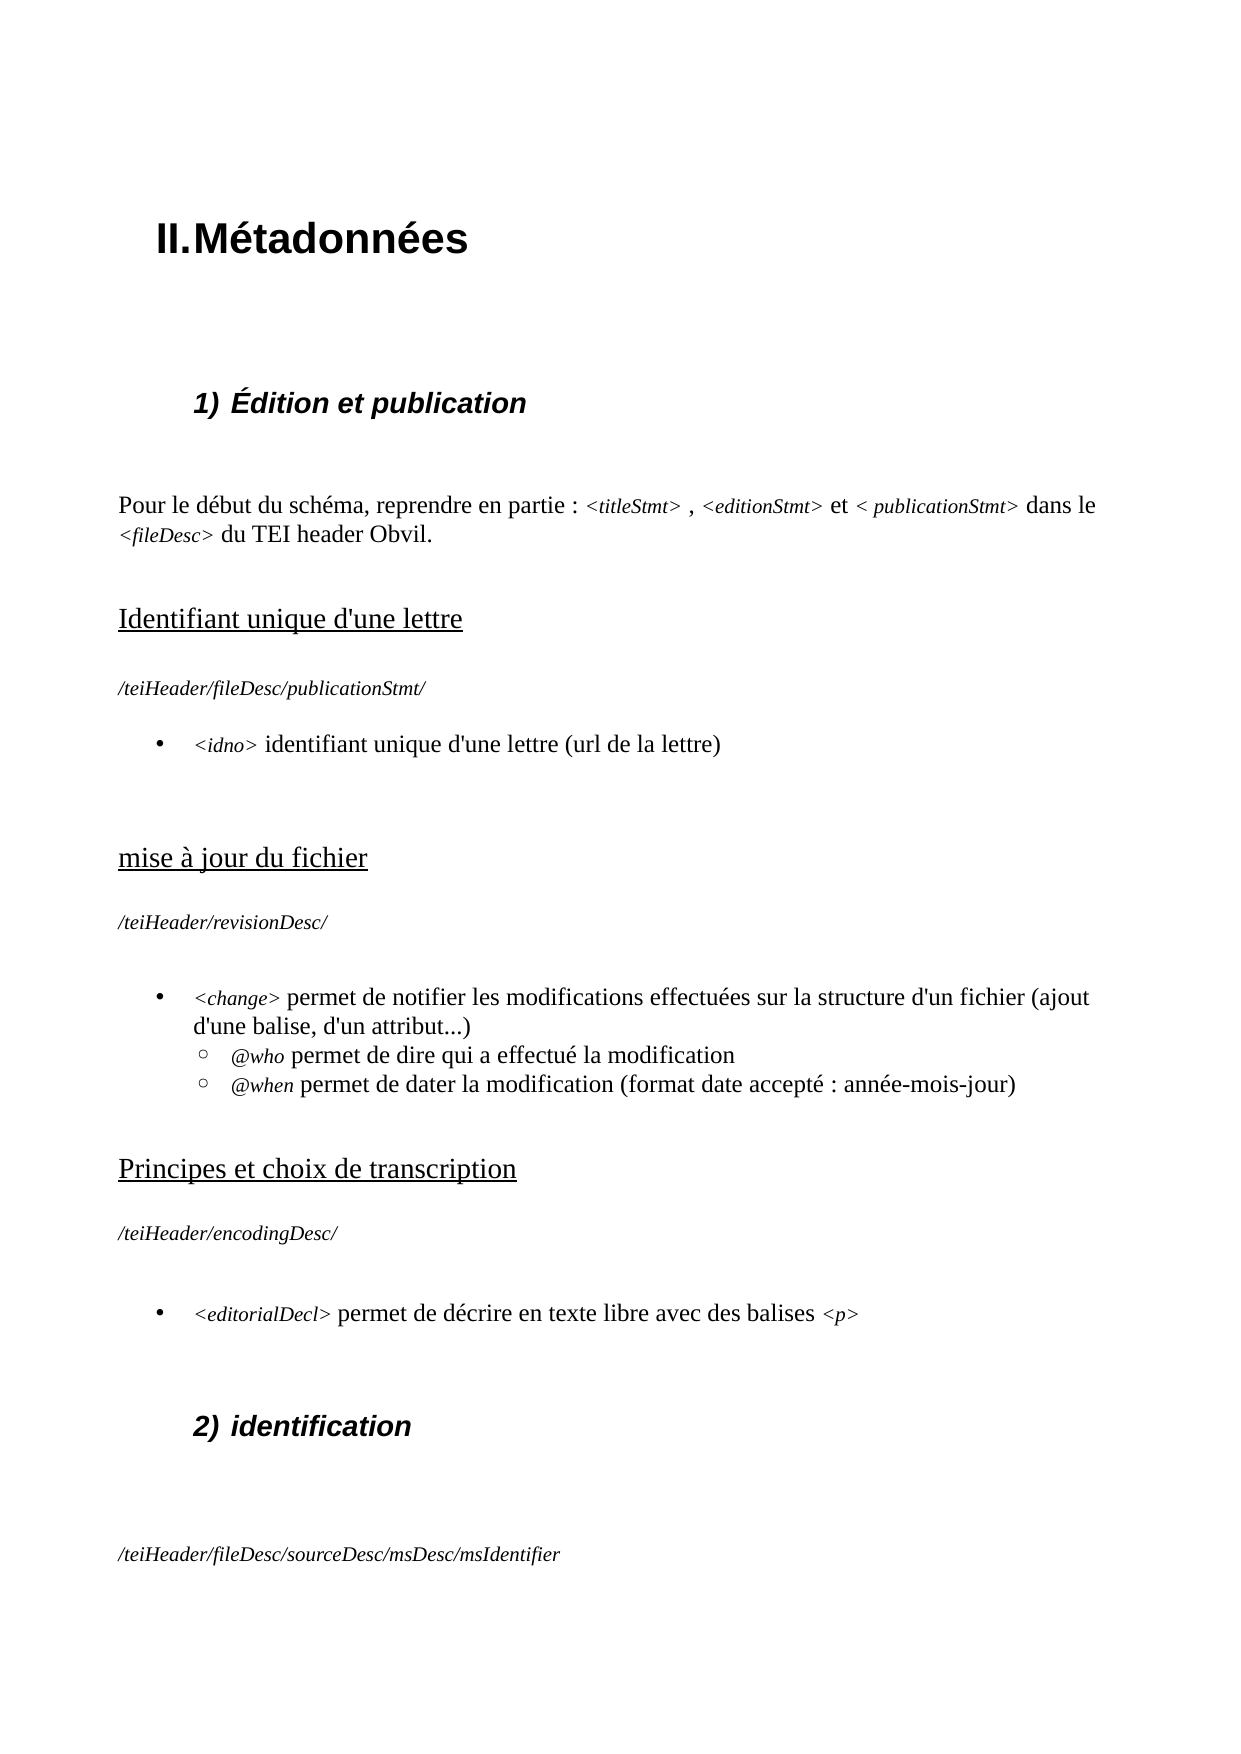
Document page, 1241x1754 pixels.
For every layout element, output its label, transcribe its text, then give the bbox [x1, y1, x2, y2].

list <editorialDecl> permet de décrire en texte libre avec des balises <p> [156, 1298, 1122, 1327]
text /teiHeader/encodingDesc/ [118, 1221, 1122, 1245]
subtitle Édition et publication [193, 387, 1122, 420]
subtitle Principes et choix de transcription [118, 1151, 1122, 1185]
subtitle Identifiant unique d'une lettre [118, 601, 1122, 635]
subtitle identification [193, 1409, 1122, 1443]
list @who permet de dire qui a effectué la modification [193, 1040, 1122, 1069]
subtitle mise à jour du fichier [118, 840, 1122, 874]
text /teiHeader/fileDesc/publicationStmt/ [118, 676, 1122, 700]
subtitle Métadonnées [156, 213, 1122, 263]
text /teiHeader/fileDesc/sourceDesc/msDesc/msIdentifier [118, 1542, 1122, 1566]
list @when permet de dater la modification (format date accepté : année-mois-jour) [193, 1069, 1122, 1097]
text Pour le début du schéma, reprendre en partie : <titleStmt> , <editionStmt> et < publicationStmt> dans le <fileDesc> du TEI header Obvil. [118, 490, 1122, 548]
list <change> permet de notifier les modifications effectuées sur la structure d'un fichier (ajout d'une balise, d'un attribut...) [156, 982, 1122, 1040]
list <idno> identifiant unique d'une lettre (url de la lettre) [156, 729, 1122, 758]
text /teiHeader/revisionDesc/ [118, 910, 1122, 934]
